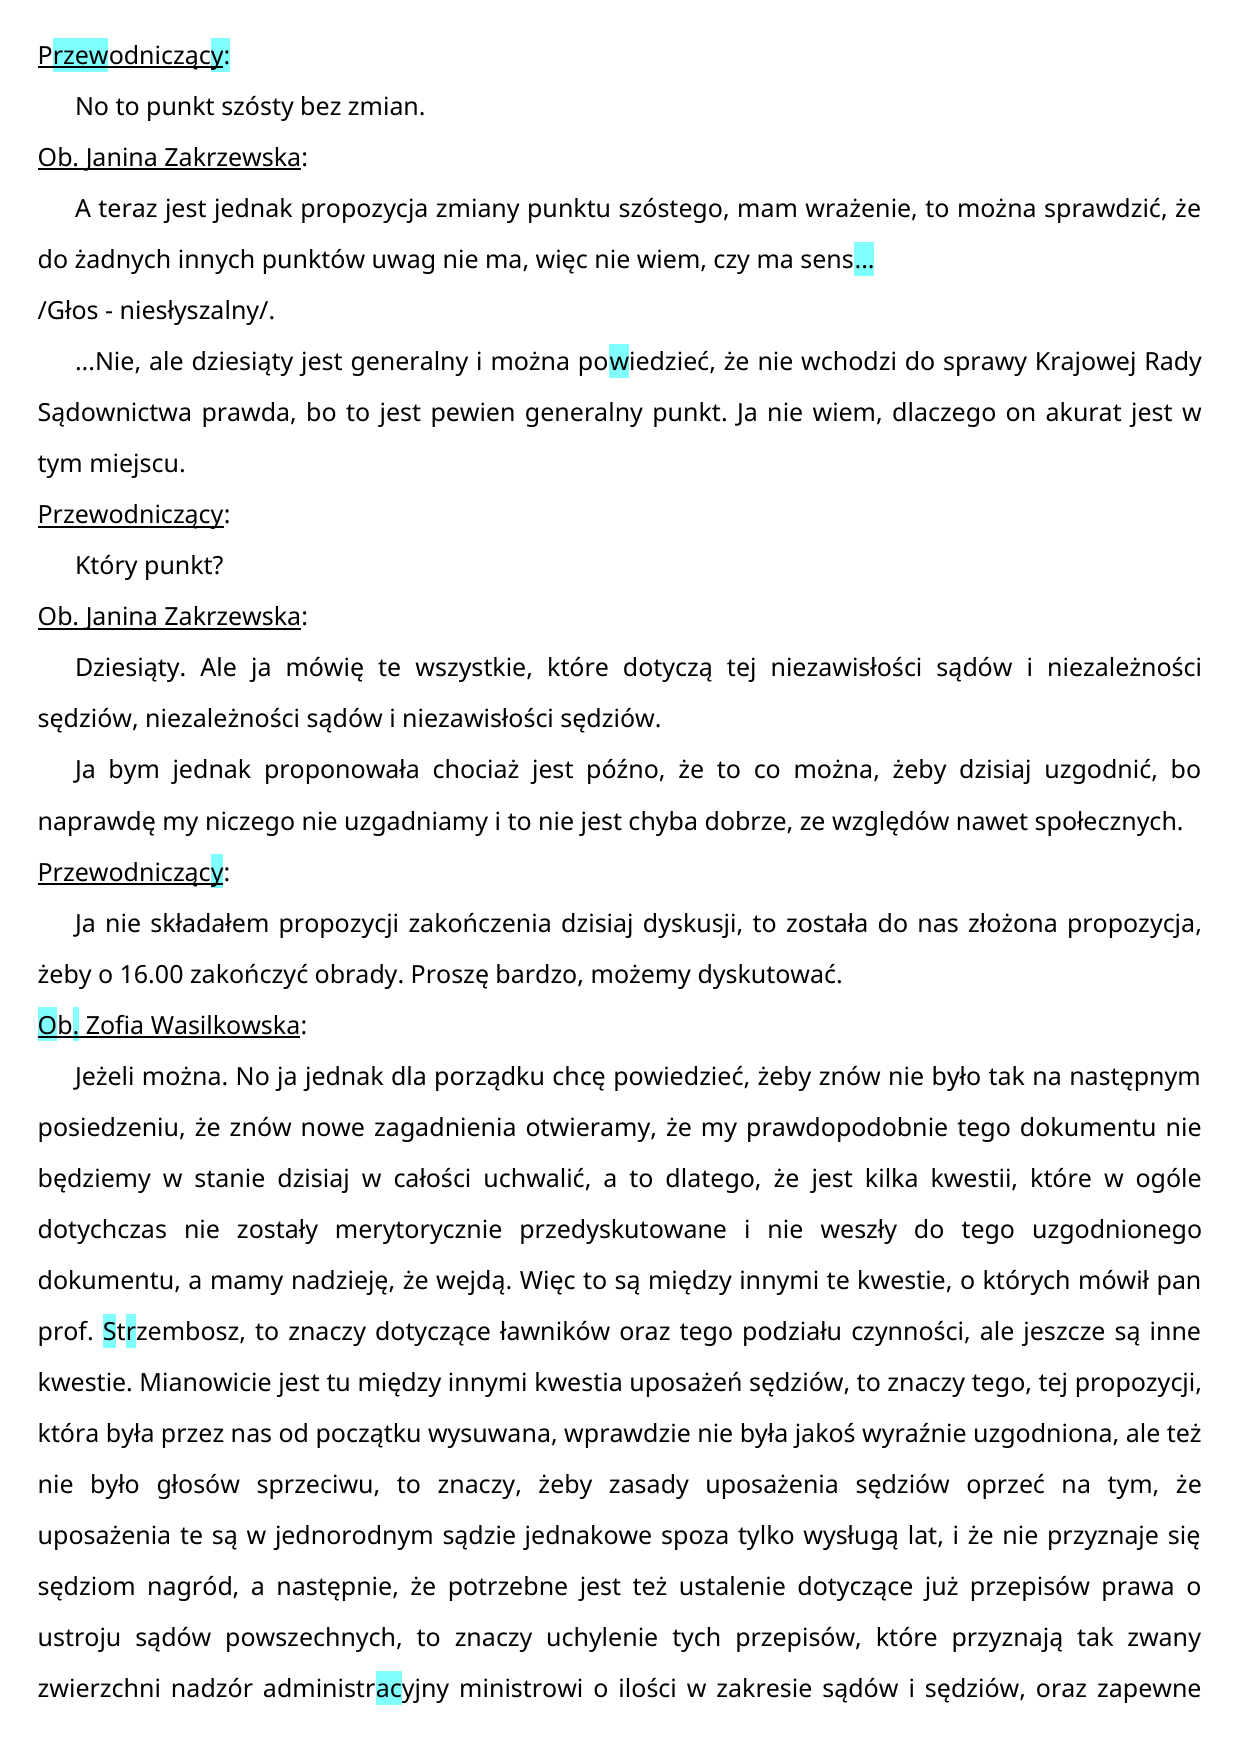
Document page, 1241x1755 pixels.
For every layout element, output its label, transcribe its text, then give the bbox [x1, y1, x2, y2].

text Ja bym jednak proponowała chociaż jest późno, że to co można, żeby dzisiaj uzgodnić, bo naprawdę my niczego nie uzgadniamy i to nie jest chyba dobrze, ze względów nawet społecznych. [37, 752, 1203, 837]
text Przewodniczący: [37, 854, 1203, 888]
text A teraz jest jednak propozycja zmiany punktu szóstego, mam wrażenie, to można sprawdzić, że do żadnych innych punktów uwag nie ma, więc nie wiem, czy ma sens... [37, 191, 1203, 276]
text Dziesiąty. Ale ja mówię te wszystkie, które dotyczą tej niezawisłości sądów i niezależności sędziów, niezależności sądów i niezawisłości sędziów. [37, 650, 1203, 735]
text Przewodniczący: [37, 37, 1203, 72]
text /Głos - niesłyszalny/. [37, 293, 1203, 327]
text ...Nie, ale dziesiąty jest generalny i można powiedzieć, że nie wchodzi do sprawy Krajowej Rady Sądownictwa prawda, bo to jest pewien generalny punkt. Ja nie wiem, dlaczego on akurat jest w tym miejscu. [37, 344, 1203, 480]
text Ob. Zofia Wasilkowska: [37, 1007, 1203, 1041]
text Ob. Janina Zakrzewska: [37, 599, 1203, 633]
text Przewodniczący: [37, 497, 1203, 531]
text No to punkt szósty bez zmian. [37, 88, 1203, 123]
text Jeżeli można. No ja jednak dla porządku chcę powiedzieć, żeby znów nie było tak na następnym posiedzeniu, że znów nowe zagadnienia otwieramy, że my prawdopodobnie tego dokumentu nie będziemy w stanie dzisiaj w całości uchwalić, a to dlatego, że jest kilka kwestii, które w ogóle dotychczas nie zostały merytorycznie przedyskutowane i nie weszły do tego uzgodnionego dokumentu, a mamy nadzieję, że wejdą. Więc to są między innymi te kwestie, o których mówił pan prof. Strzembosz, to znaczy dotyczące ławników oraz tego podziału czynności, ale jeszcze są inne kwestie. Mianowicie jest tu między innymi kwestia uposażeń sędziów, to znaczy tego, tej propozycji, która była przez nas od początku wysuwana, wprawdzie nie była jakoś wyraźnie uzgodniona, ale też nie było głosów sprzeciwu, to znaczy, żeby zasady uposażenia sędziów oprzeć na tym, że uposażenia te są w jednorodnym sądzie jednakowe spoza tylko wysługą lat, i że nie przyznaje się sędziom nagród, a następnie, że potrzebne jest też ustalenie dotyczące już przepisów prawa o ustroju sądów powszechnych, to znaczy uchylenie tych przepisów, które przyznają tak zwany zwierzchni nadzór administracyjny ministrowi o ilości w zakresie sądów i sędziów, oraz zapewne [37, 1058, 1203, 1705]
text Który punkt? [37, 548, 1203, 582]
text Ob. Janina Zakrzewska: [37, 139, 1203, 174]
text Ja nie składałem propozycji zakończenia dzisiaj dyskusji, to została do nas złożona propozycja, żeby o 16.00 zakończyć obrady. Proszę bardzo, możemy dyskutować. [37, 905, 1203, 990]
